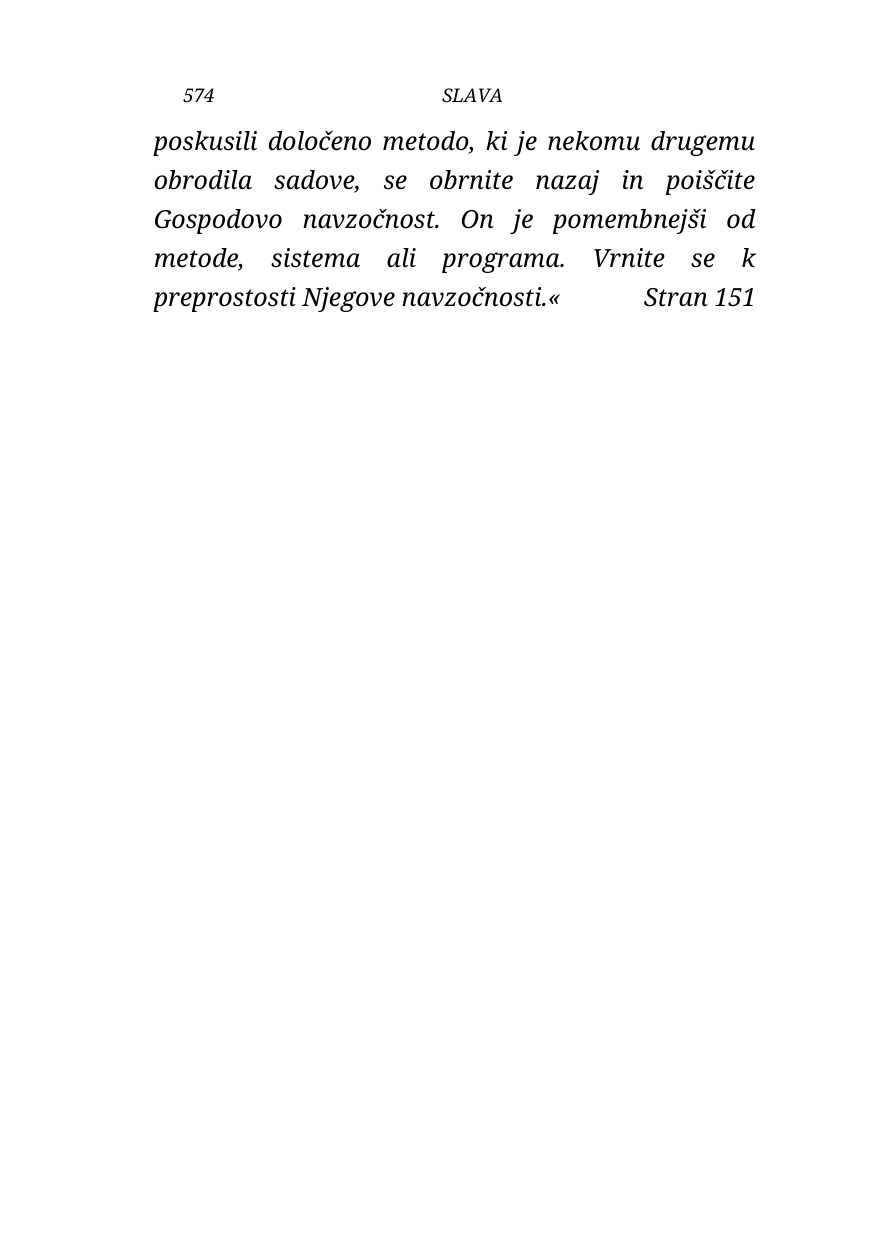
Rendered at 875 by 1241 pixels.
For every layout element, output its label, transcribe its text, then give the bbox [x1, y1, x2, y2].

text poskusili določeno metodo, ki je nekomu drugemu obrodila sadove, se obrnite nazaj in poiščite Gospodovo navzočnost. On je pomembnejši od metode, sistema ali programa. Vrnite se k preprostosti Njegove navzočnosti.« Stran 151 [153, 123, 756, 314]
